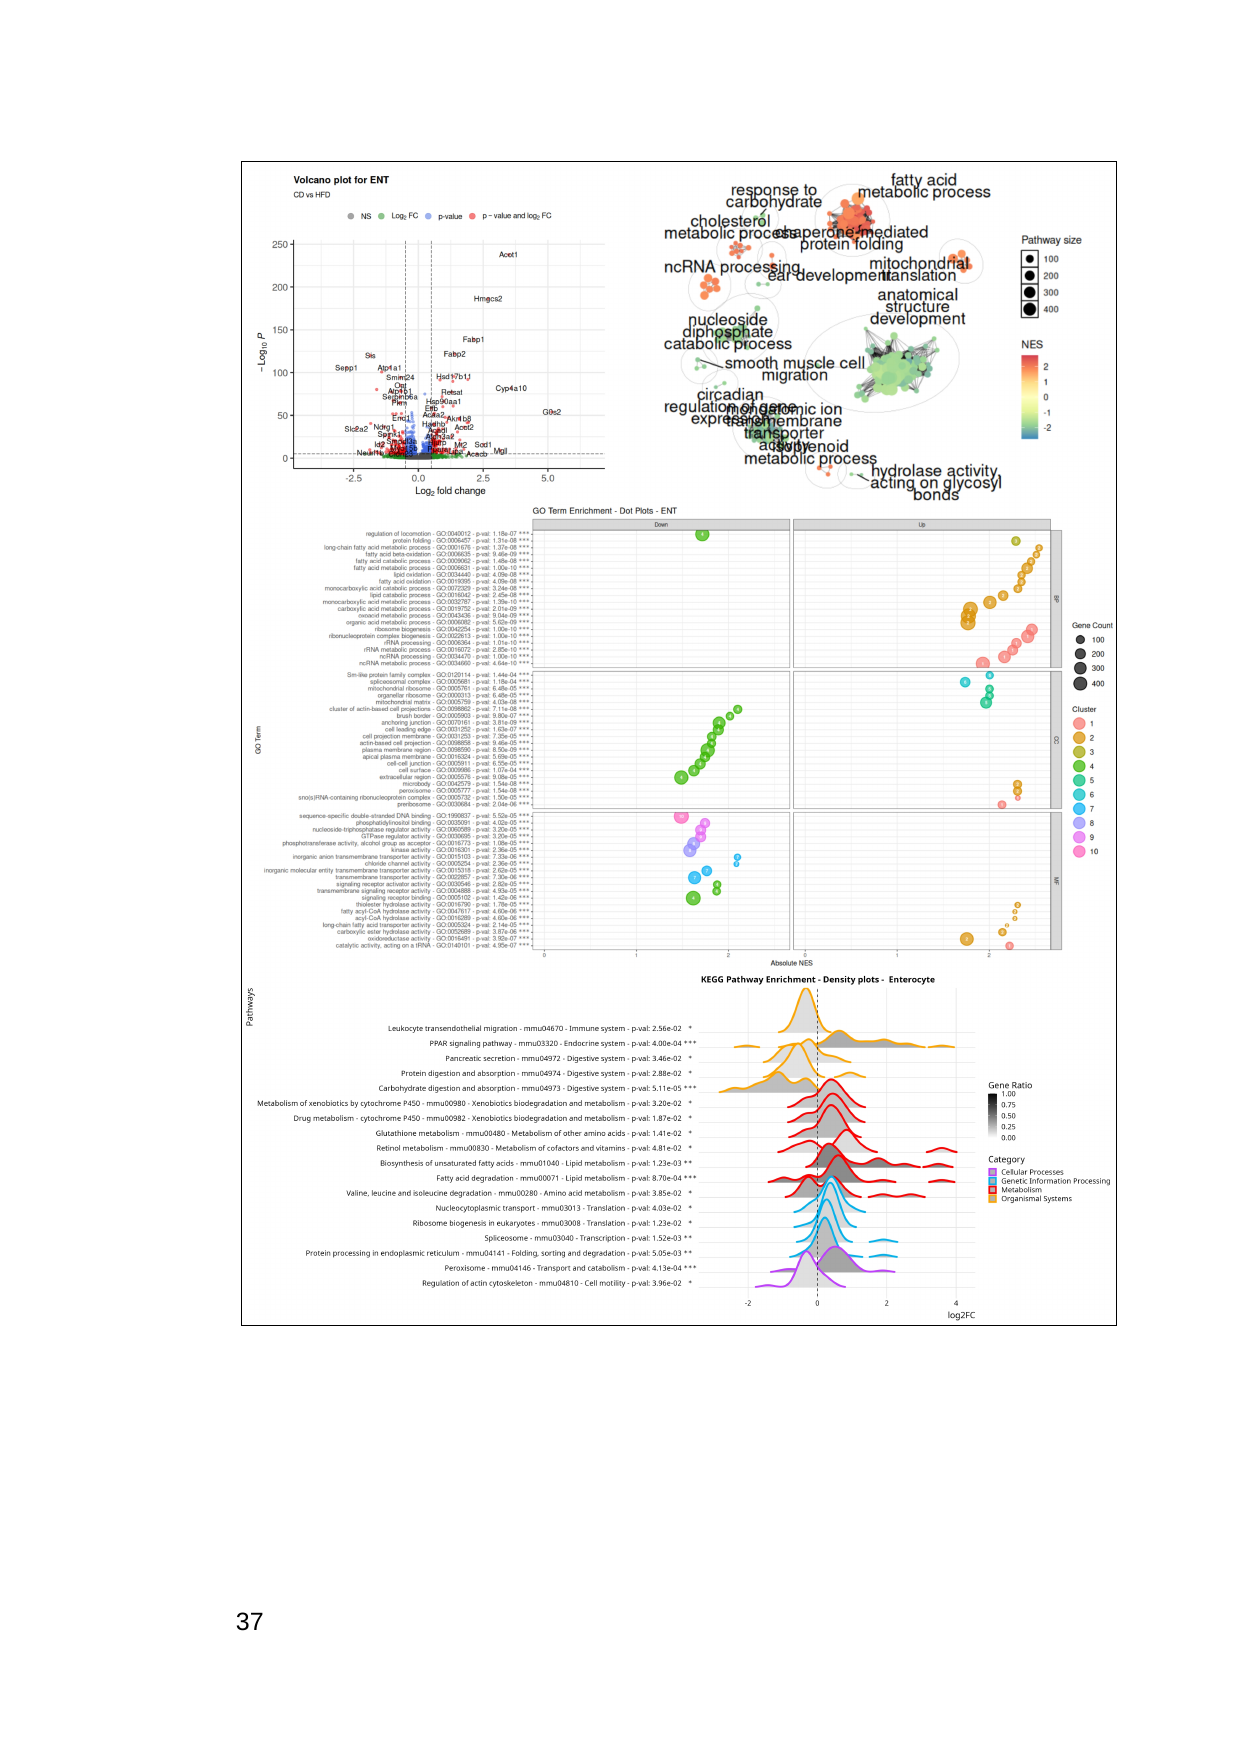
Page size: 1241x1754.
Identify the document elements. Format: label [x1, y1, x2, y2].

picture [244, 164, 1114, 1323]
